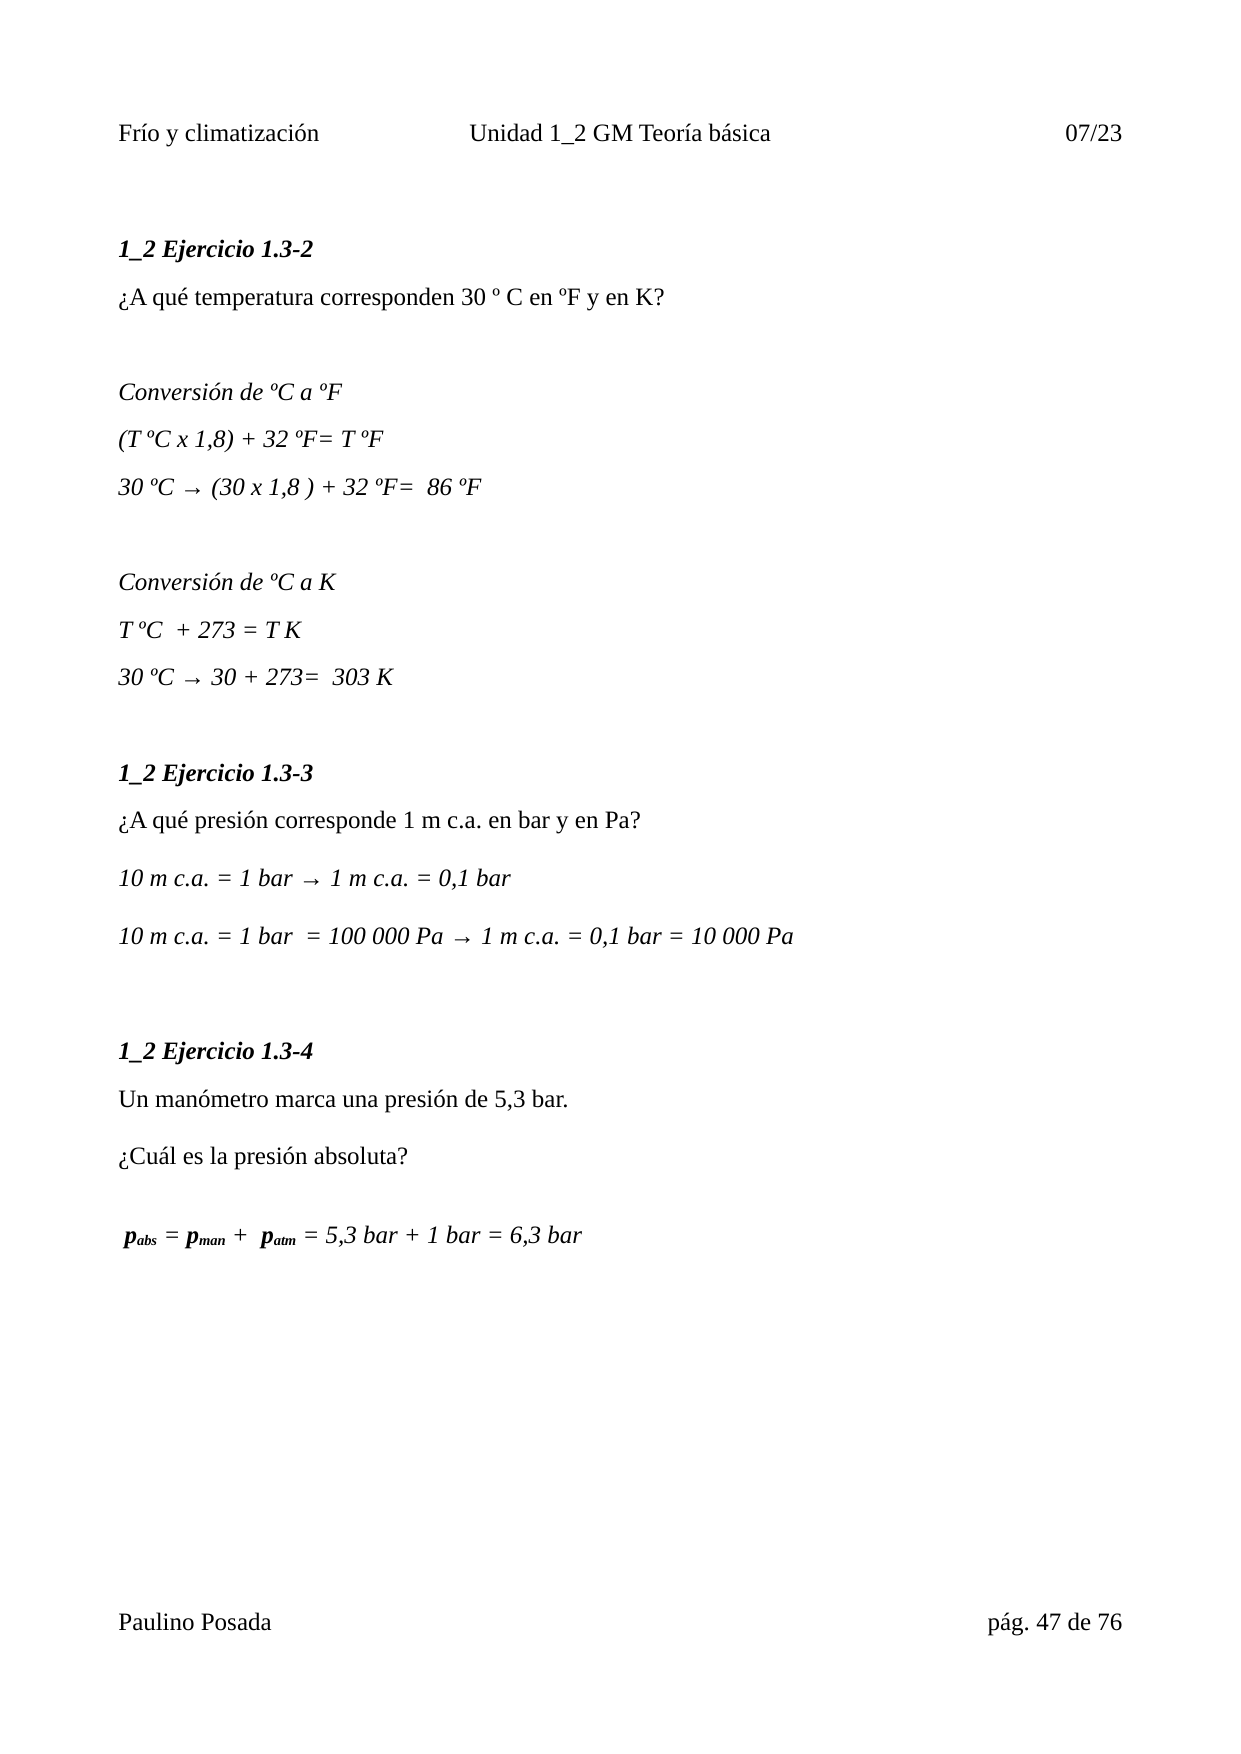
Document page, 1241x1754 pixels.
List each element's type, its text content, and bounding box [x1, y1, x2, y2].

text 10 m c.a. = 1 bar = 100 000 Pa → 1 m c.a. = 0,1 bar = 10 000 Pa [118, 921, 1122, 949]
text ¿A qué temperatura corresponden 30 º C en ºF y en K? [118, 282, 1122, 310]
text ¿Cuál es la presión absoluta? [118, 1141, 1122, 1170]
text 30 ºC → 30 + 273= 303 K [118, 662, 1122, 691]
text 1_2 Ejercicio 1.3-4 [118, 1036, 1122, 1065]
text 30 ºC → (30 x 1,8 ) + 32 ºF= 86 ºF [118, 472, 1122, 501]
text 1_2 Ejercicio 1.3-2 [118, 234, 1122, 263]
text 10 m c.a. = 1 bar → 1 m c.a. = 0,1 bar [118, 863, 1122, 892]
text T ºC + 273 = T K [118, 615, 1122, 644]
text ¿A qué presión corresponde 1 m c.a. en bar y en Pa? [118, 805, 1122, 834]
text pabs = pman + patm = 5,3 bar + 1 bar = 6,3 bar [118, 1220, 1122, 1249]
text Conversión de ºC a K [118, 567, 1122, 596]
text (T ºC x 1,8) + 32 ºF= T ºF [118, 424, 1122, 453]
text 1_2 Ejercicio 1.3-3 [118, 758, 1122, 786]
text Un manómetro marca una presión de 5,3 bar. [118, 1084, 1122, 1112]
text Conversión de ºC a ºF [118, 377, 1122, 406]
